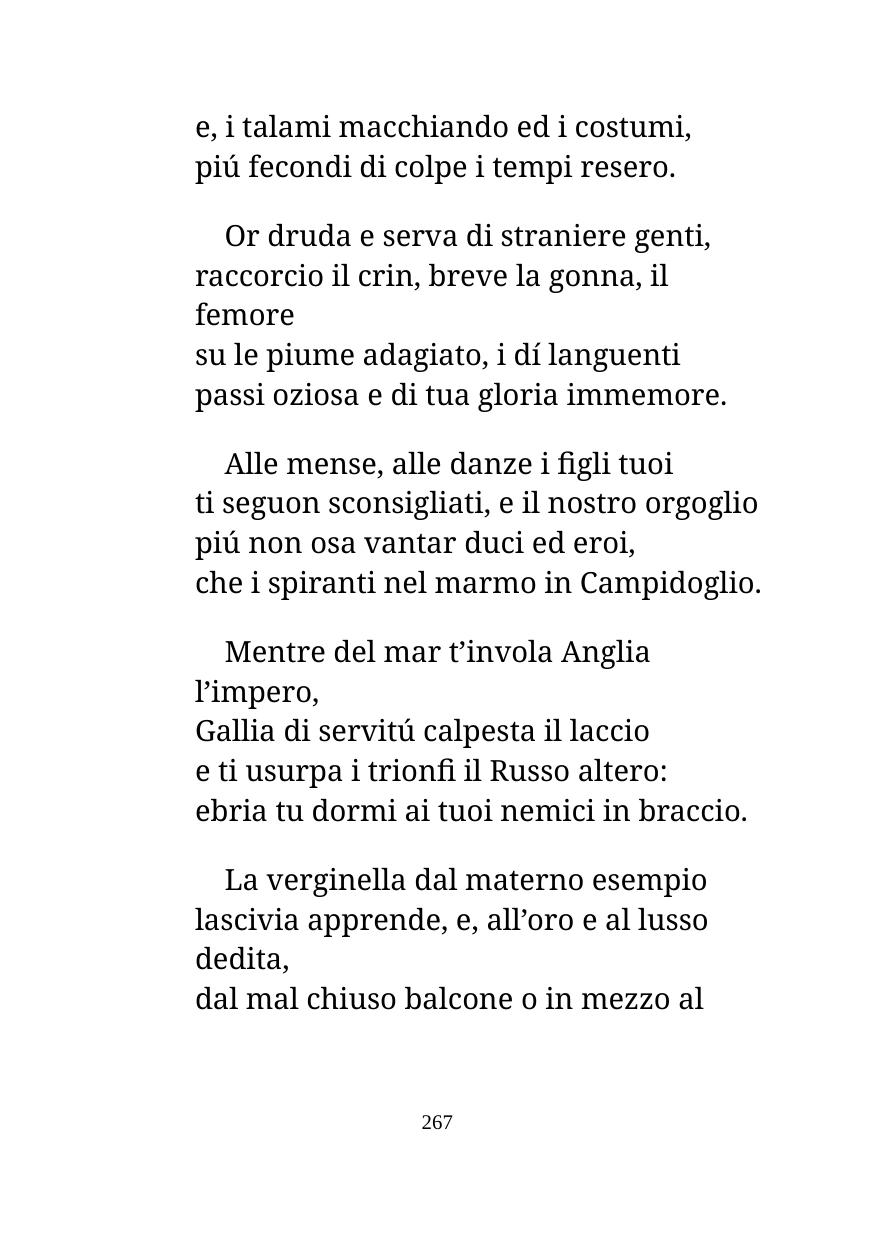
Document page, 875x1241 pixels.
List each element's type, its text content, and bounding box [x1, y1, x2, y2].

text Alle mense, alle danze i figli tuoi ti seguon sconsigliati, e il nostro orgoglio piú non osa vantar duci ed eroi, che i spiranti nel marmo in Campidoglio. [195, 443, 768, 602]
text e, i talami macchiando ed i costumi, piú fecondi di colpe i tempi resero. [195, 106, 768, 186]
text Or druda e serva di straniere genti, raccorcio il crin, breve la gonna, il femore su le piume adagiato, i dí languenti passi oziosa e di tua gloria immemore. [195, 215, 768, 413]
text La verginella dal materno esempio lascivia apprende, e, all’oro e al lusso dedita, dal mal chiuso balcone o in mezzo al [195, 859, 768, 1018]
text Mentre del mar t’invola Anglia l’impero, Gallia di servitú calpesta il laccio e ti usurpa i trionfi il Russo altero: ebria tu dormi ai tuoi nemici in braccio. [195, 631, 768, 830]
